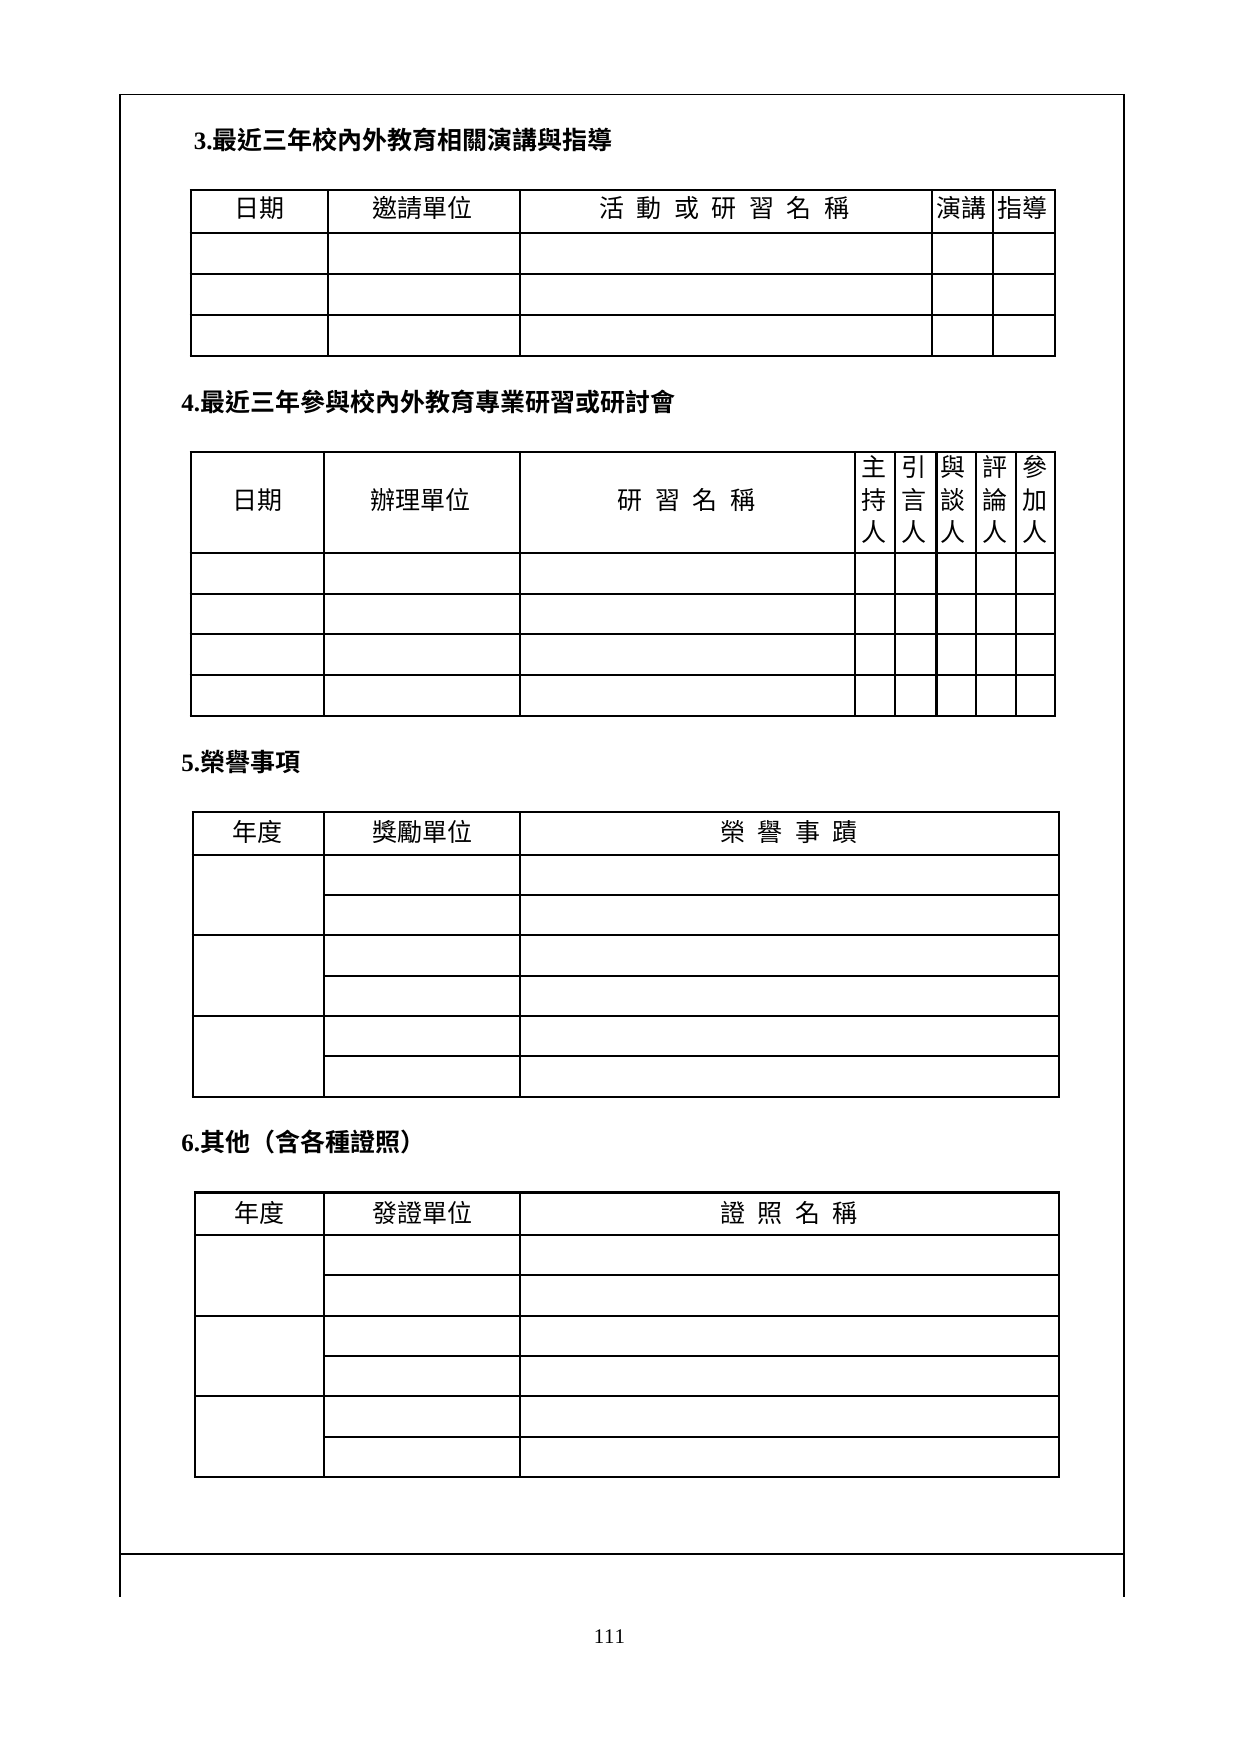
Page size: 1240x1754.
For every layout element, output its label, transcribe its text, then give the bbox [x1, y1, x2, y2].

table_cell [977, 676, 1015, 715]
table_cell [325, 977, 519, 1015]
table_header 演講 [933, 191, 992, 224]
table_cell [196, 1436, 323, 1476]
table_header [325, 453, 519, 483]
table_cell [329, 316, 519, 355]
table_cell [933, 234, 992, 273]
text 111 [150, 1624, 1068, 1648]
table_cell [938, 554, 975, 593]
table_cell [329, 224, 519, 232]
table_cell [896, 554, 935, 593]
table_cell [325, 1438, 519, 1476]
table_cell [194, 848, 323, 853]
table_cell [521, 234, 931, 273]
table_cell 研 習 名 稱 [521, 483, 854, 515]
table_cell [1017, 635, 1054, 674]
table_cell [325, 1317, 519, 1355]
table_cell [521, 595, 854, 633]
table_cell [521, 856, 1058, 894]
table_cell [977, 548, 1015, 552]
table_cell [1017, 548, 1054, 552]
table_cell 論 [977, 483, 1015, 515]
table_cell [325, 1397, 519, 1436]
table_cell [896, 635, 935, 674]
table_header 指導 [994, 191, 1054, 224]
table_cell [521, 1397, 1058, 1436]
table_cell [194, 1017, 323, 1055]
table_cell [325, 515, 519, 548]
table_cell [196, 1274, 323, 1314]
table_cell [521, 936, 1058, 974]
table_cell [933, 224, 992, 232]
table_cell [192, 635, 323, 674]
table_cell [325, 595, 519, 633]
table_cell [521, 1236, 1058, 1274]
table_cell [933, 275, 992, 314]
table_cell [192, 234, 327, 273]
table_cell [1017, 595, 1054, 633]
table_header 評 [977, 453, 1015, 483]
table_cell [856, 554, 894, 593]
table_cell [856, 548, 894, 552]
text 4.最近三年參與校內外教育專業研習或研討會 [181, 387, 1089, 417]
table_cell [994, 224, 1054, 232]
text 3.最近三年校內外教育相關演講與指導 [194, 125, 1089, 156]
table_cell [521, 548, 854, 552]
table_cell [196, 1236, 323, 1274]
table_cell [521, 896, 1058, 934]
table_cell [856, 676, 894, 715]
table_cell 人 [856, 515, 894, 548]
table_cell [521, 1057, 1058, 1096]
table_header 活 動 或 研 習 名 稱 [521, 191, 931, 224]
table_cell [192, 595, 323, 633]
table_cell [192, 548, 323, 552]
table_cell 人 [1017, 515, 1054, 548]
table_cell [933, 316, 992, 355]
table_cell 言 [896, 483, 935, 515]
table_cell [938, 676, 975, 715]
table_cell [521, 515, 854, 548]
table_cell [521, 1017, 1058, 1055]
table_header 與 [938, 453, 975, 483]
table_header [521, 453, 854, 483]
table_cell 辦理單位 [325, 483, 519, 515]
table_header 主 [856, 453, 894, 483]
table_cell [325, 554, 519, 593]
table_cell [325, 896, 519, 934]
table_cell 日期 [192, 483, 323, 515]
table_cell [896, 548, 935, 552]
table_cell [325, 936, 519, 974]
table_cell [1017, 676, 1054, 715]
table_cell [977, 635, 1015, 674]
table_header 邀請單位 [329, 191, 519, 224]
table_cell [994, 316, 1054, 355]
table_cell [325, 1357, 519, 1395]
table_cell [994, 275, 1054, 314]
table_cell [856, 635, 894, 674]
table_cell [192, 224, 327, 232]
table_cell [521, 848, 1058, 853]
table_header 年度 [194, 813, 323, 848]
table_cell 人 [977, 515, 1015, 548]
table_cell [325, 1276, 519, 1314]
table_cell [325, 1057, 519, 1096]
table_header 榮 譽 事 蹟 [521, 813, 1058, 848]
table_cell [521, 1276, 1058, 1314]
table_header 發證單位 [325, 1194, 519, 1228]
table_cell [521, 635, 854, 674]
table_cell [521, 977, 1058, 1015]
table_cell [192, 316, 327, 355]
table_cell [325, 548, 519, 552]
table_cell [329, 275, 519, 314]
table_header 引 [896, 453, 935, 483]
table_cell [521, 1228, 1058, 1234]
table_cell [325, 676, 519, 715]
table_cell [196, 1397, 323, 1436]
table_cell [521, 1357, 1058, 1395]
table_header [192, 453, 323, 483]
table_cell 談 [938, 483, 975, 515]
table_cell [938, 595, 975, 633]
table_cell [325, 1017, 519, 1055]
table_cell [521, 275, 931, 314]
table_cell [938, 548, 975, 552]
table_cell [325, 848, 519, 853]
table_cell [521, 1317, 1058, 1355]
table_cell [521, 224, 931, 232]
table_cell [521, 1438, 1058, 1476]
text 5.榮譽事項 [181, 747, 1089, 778]
table_cell 持 [856, 483, 894, 515]
table_cell [1017, 554, 1054, 593]
table_cell [521, 316, 931, 355]
table_cell [192, 275, 327, 314]
text 6.其他（含各種證照） [181, 1128, 1089, 1158]
table_cell [856, 595, 894, 633]
table_cell 加 [1017, 483, 1054, 515]
table_cell [194, 975, 323, 1015]
table_cell 人 [896, 515, 935, 548]
table_header 參 [1017, 453, 1054, 483]
table_cell [194, 936, 323, 974]
table_cell [325, 856, 519, 894]
table_cell [938, 635, 975, 674]
table_cell [194, 894, 323, 934]
table_cell [196, 1355, 323, 1395]
table_cell [977, 595, 1015, 633]
table_header 證 照 名 稱 [521, 1194, 1058, 1228]
table_cell [977, 554, 1015, 593]
table_cell [192, 554, 323, 593]
table_header 獎勵單位 [325, 813, 519, 848]
table_cell [196, 1317, 323, 1355]
table_cell [325, 635, 519, 674]
table_cell [896, 676, 935, 715]
table_cell [194, 1055, 323, 1096]
table_cell [192, 515, 323, 548]
table_cell [994, 234, 1054, 273]
table_cell [194, 856, 323, 894]
table_cell [196, 1228, 323, 1234]
table_cell [329, 234, 519, 273]
table_cell 人 [938, 515, 975, 548]
table_header 年度 [196, 1194, 323, 1228]
table_cell [325, 1228, 519, 1234]
table_cell [325, 1236, 519, 1274]
table_header 日期 [192, 191, 327, 224]
table_cell [896, 595, 935, 633]
table_cell [521, 554, 854, 593]
table_cell [521, 676, 854, 715]
table_cell [192, 676, 323, 715]
